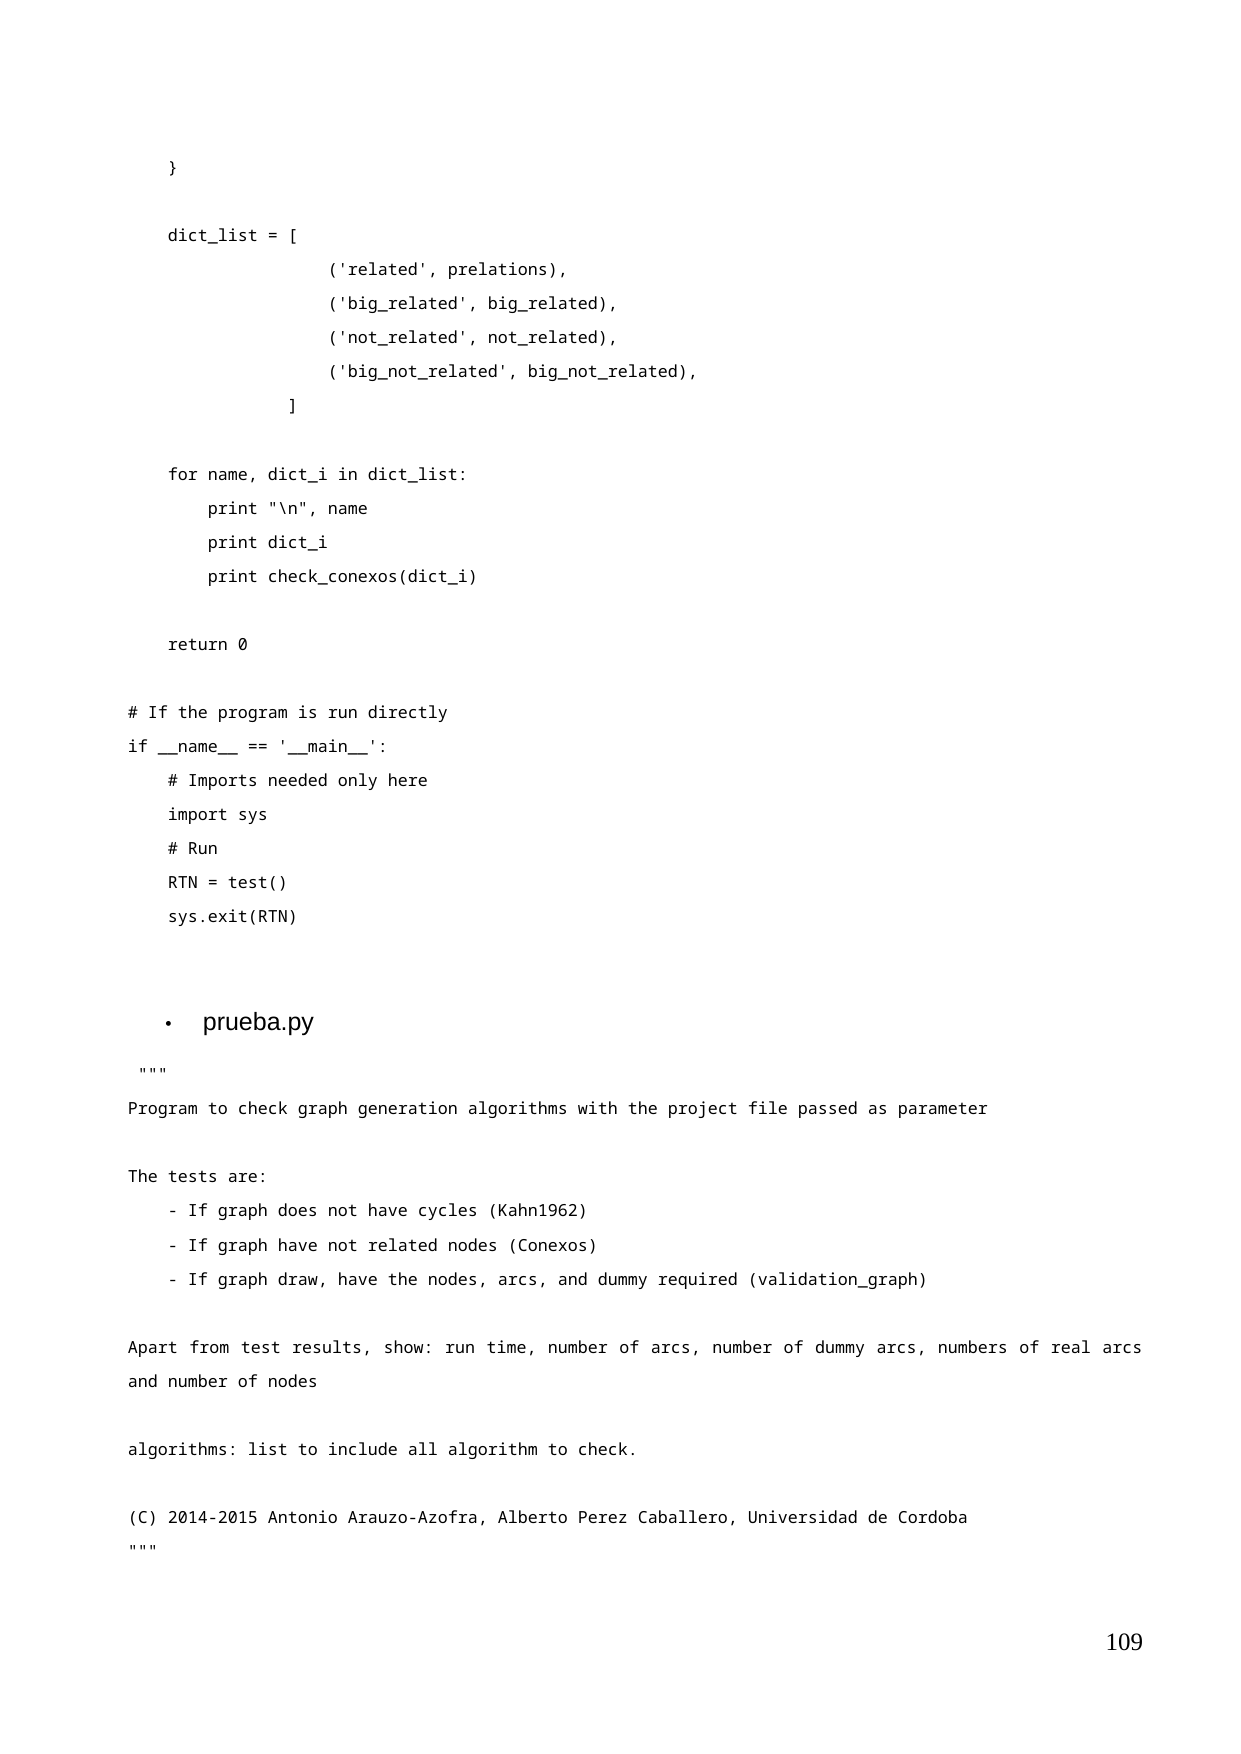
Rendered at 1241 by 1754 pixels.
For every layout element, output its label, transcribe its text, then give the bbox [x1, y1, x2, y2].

text dict_list = [ [128, 224, 1143, 246]
text ] [128, 394, 1143, 417]
text # Imports needed only here [128, 769, 1143, 791]
text """ [128, 1540, 1143, 1562]
text - If graph have not related nodes (Conexos) [128, 1233, 1143, 1256]
text - If graph draw, have the nodes, arcs, and dummy required (validation_graph) [128, 1267, 1143, 1290]
text ('not_related', not_related), [128, 326, 1143, 349]
text (C) 2014-2015 Antonio Arauzo-Azofra, Alberto Perez Caballero, Universidad de Cordoba [128, 1506, 1143, 1528]
text Apart from test results, show: run time, number of arcs, number of dummy arcs, numbers of real arcs and number of nodes [128, 1335, 1143, 1392]
text print check_conexos(dict_i) [128, 564, 1143, 587]
list prueba.py [165, 1007, 1143, 1036]
text print "\n", name [128, 496, 1143, 519]
text return 0 [128, 632, 1143, 655]
text algorithms: list to include all algorithm to check. [128, 1437, 1143, 1460]
text ('big_not_related', big_not_related), [128, 360, 1143, 383]
text # Run [128, 837, 1143, 859]
text for name, dict_i in dict_list: [128, 462, 1143, 485]
text RTN = test() [128, 871, 1143, 894]
text The tests are: [128, 1165, 1143, 1188]
text - If graph does not have cycles (Kahn1962) [128, 1199, 1143, 1222]
text } [128, 156, 1143, 178]
text print dict_i [128, 530, 1143, 553]
text sys.exit(RTN) [128, 905, 1143, 928]
text """ [128, 1063, 1143, 1086]
text if __name__ == '__main__': [128, 735, 1143, 757]
text ('big_related', big_related), [128, 292, 1143, 314]
text ('related', prelations), [128, 258, 1143, 281]
text Program to check graph generation algorithms with the project file passed as parameter [128, 1097, 1143, 1119]
text # If the program is run directly [128, 701, 1143, 723]
text import sys [128, 803, 1143, 826]
